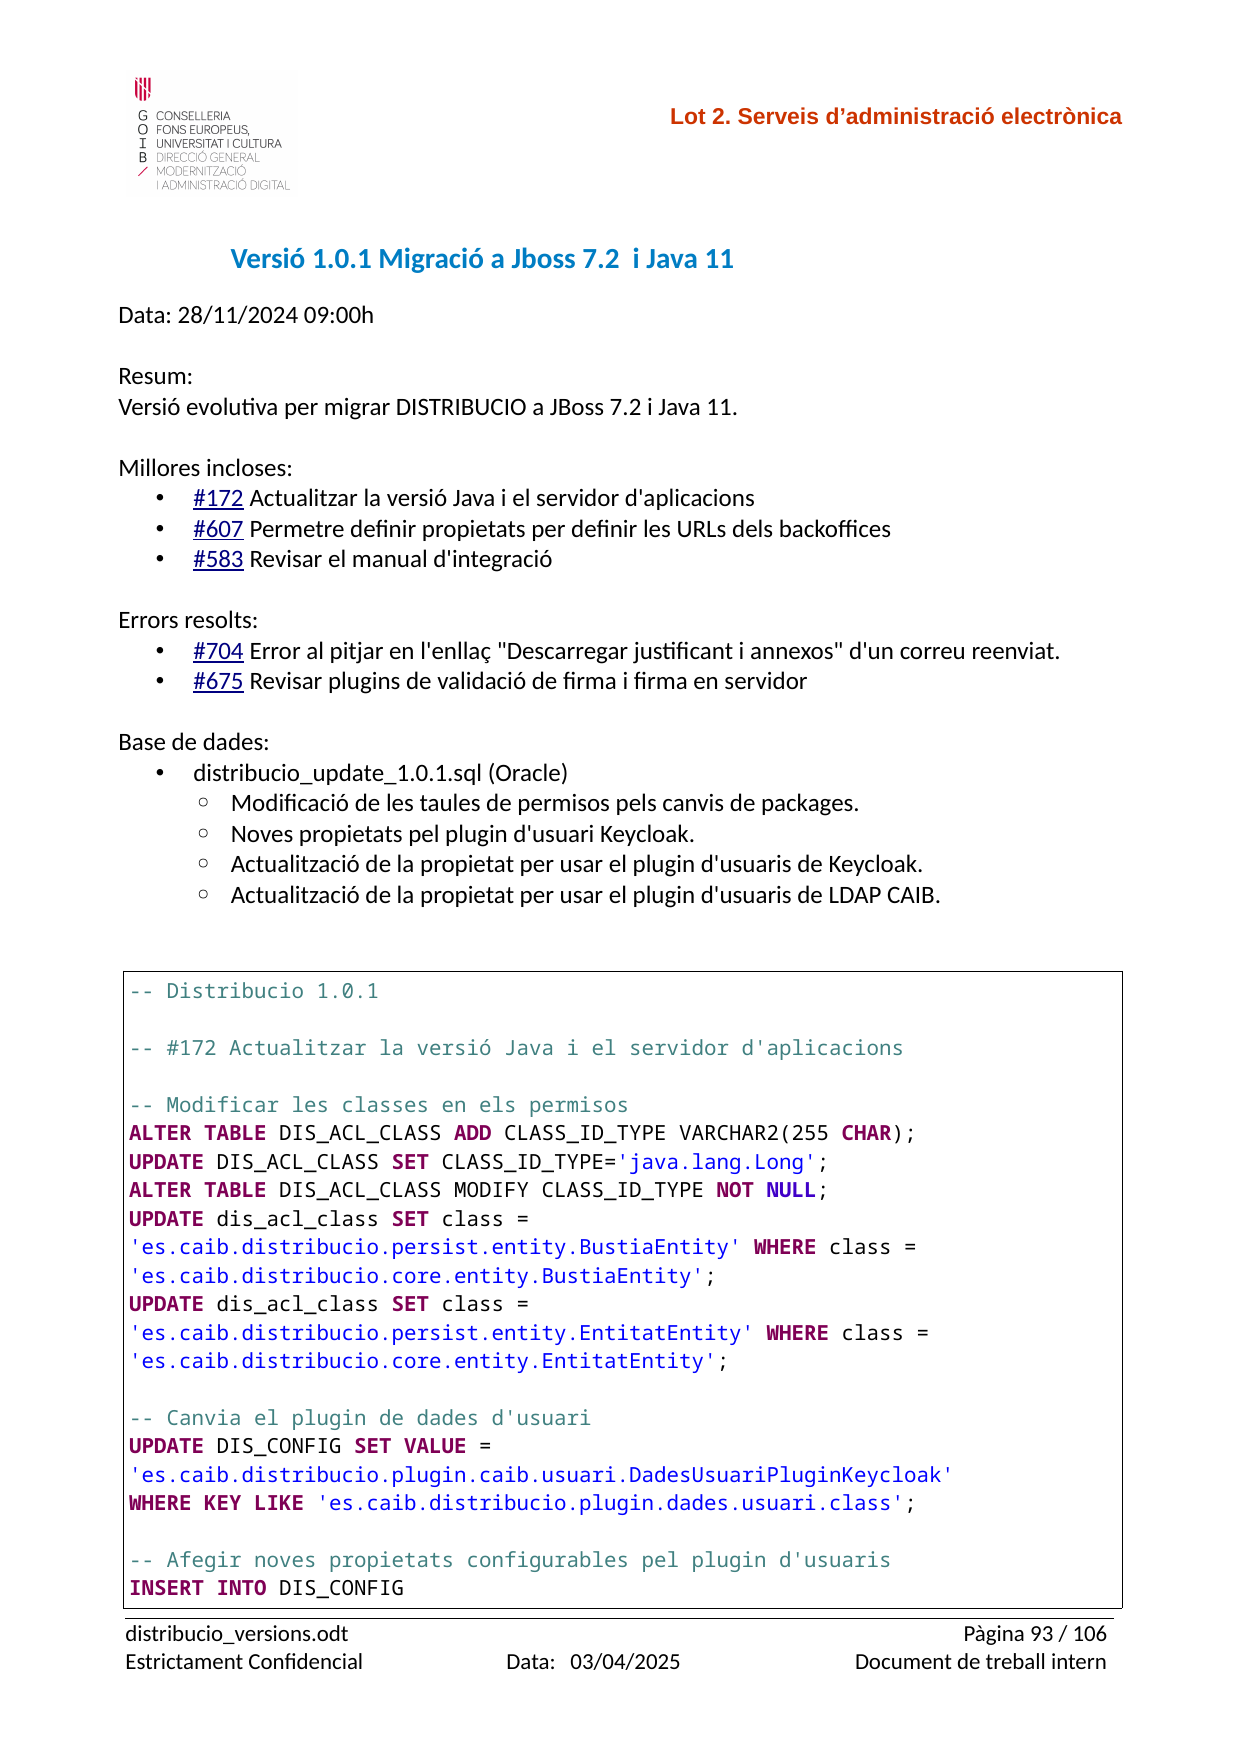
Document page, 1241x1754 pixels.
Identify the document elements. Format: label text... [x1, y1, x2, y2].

list distribucio_update_1.0.1.sql (Oracle) [156, 757, 1122, 787]
list #172 Actualitzar la versió Java i el servidor d'aplicacions [156, 482, 1122, 513]
list Noves propietats pel plugin d'usuari Keycloak. [193, 818, 1122, 848]
list #607 Permetre definir propietats per definir les URLs dels backoffices [156, 513, 1122, 543]
picture [126, 70, 299, 197]
list Modificació de les taules de permisos pels canvis de packages. [193, 787, 1122, 818]
text Millores incloses: [118, 452, 1122, 482]
subtitle Versió 1.0.1 Migració a Jboss 7.2 i Java 11 [153, 240, 1122, 275]
text Errors resolts: [118, 604, 1122, 635]
text Data: 28/11/2024 09:00h [118, 299, 1122, 329]
list #704 Error al pitjar en l'enllaç "Descarregar justificant i annexos" d'un correu reenviat. [156, 635, 1122, 665]
list Actualització de la propietat per usar el plugin d'usuaris de Keycloak. [193, 848, 1122, 879]
text Versió evolutiva per migrar DISTRIBUCIO a JBoss 7.2 i Java 11. [118, 391, 1122, 421]
table_header -- Distribucio 1.0.1 -- #172 Actualitzar la versió Java i el servidor d'aplicacions -- Modificar les classes en els permisos ALTER TABLE DIS_ACL_CLASS ADD CLASS_ID_TYPE VARCHAR2(255 CHAR); UPDATE DIS_ACL_CLASS SET CLASS_ID_TYPE='java.lang.Long'; ALTER TABLE DIS_ACL_CLASS MODIFY CLASS_ID_TYPE NOT NULL; UPDATE dis_acl_class SET class = 'es.caib.distribucio.persist.entity.BustiaEntity' WHERE class = 'es.caib.distribucio.core.entity.BustiaEntity'; UPDATE dis_acl_class SET class = 'es.caib.distribucio.persist.entity.EntitatEntity' WHERE class = 'es.caib.distribucio.core.entity.EntitatEntity'; -- Canvia el plugin de dades d'usuari UPDATE DIS_CONFIG SET VALUE = 'es.caib.distribucio.plugin.caib.usuari.DadesUsuariPluginKeycloak' WHERE KEY LIKE 'es.caib.distribucio.plugin.dades.usuari.class'; -- Afegir noves propietats configurables pel plugin d'usuaris INSERT INTO DIS_CONFIG [124, 972, 1122, 1608]
text Resum: [118, 360, 1122, 391]
list Actualització de la propietat per usar el plugin d'usuaris de LDAP CAIB. [193, 879, 1122, 909]
list #583 Revisar el manual d'integració [156, 543, 1122, 574]
list #675 Revisar plugins de validació de firma i firma en servidor [156, 665, 1122, 696]
text Base de dades: [118, 726, 1122, 757]
